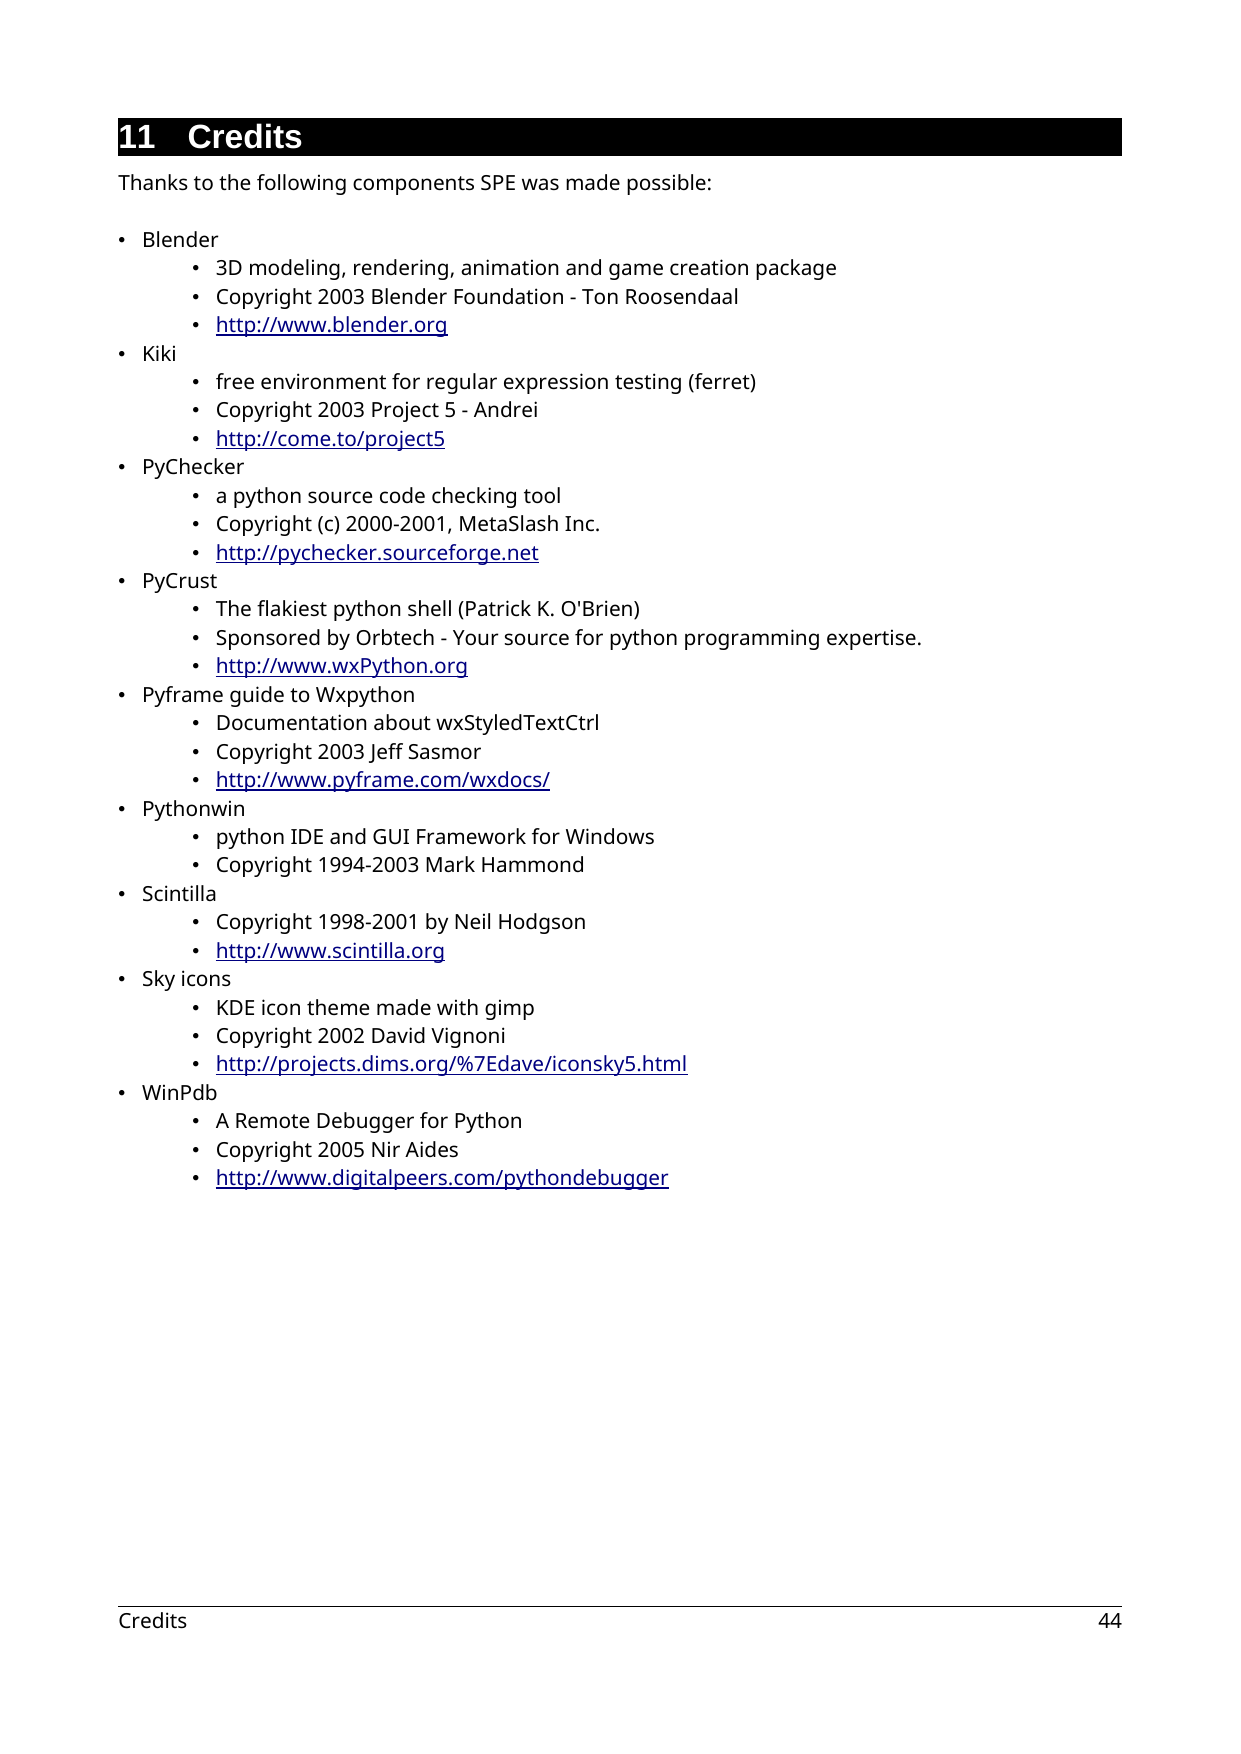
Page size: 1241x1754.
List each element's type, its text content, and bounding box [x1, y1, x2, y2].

list Copyright 2005 Nir Aides [192, 1135, 1122, 1163]
subtitle Credits [118, 118, 1122, 156]
list Pythonwin [118, 794, 1122, 822]
list http://www.blender.org [192, 310, 1122, 339]
list Kiki [118, 339, 1122, 367]
text Thanks to the following components SPE was made possible: [118, 168, 1122, 196]
list WinPdb [118, 1078, 1122, 1106]
list KDE icon theme made with gimp [192, 993, 1122, 1021]
list PyCrust [118, 566, 1122, 594]
list http://www.digitalpeers.com/pythondebugger [192, 1163, 1122, 1192]
list Copyright 1994-2003 Mark Hammond [192, 851, 1122, 879]
list Copyright 2002 David Vignoni [192, 1021, 1122, 1049]
list http://projects.dims.org/%7Edave/iconsky5.html [192, 1049, 1122, 1078]
list A Remote Debugger for Python [192, 1106, 1122, 1135]
list 3D modeling, rendering, animation and game creation package [192, 253, 1122, 282]
list a python source code checking tool [192, 481, 1122, 509]
list The flakiest python shell (Patrick K. O'Brien) [192, 594, 1122, 623]
list Copyright 2003 Jeff Sasmor [192, 737, 1122, 765]
list Copyright 2003 Project 5 - Andrei [192, 396, 1122, 424]
list Sponsored by Orbtech - Your source for python programming expertise. [192, 623, 1122, 651]
list Copyright (c) 2000-2001, MetaSlash Inc. [192, 509, 1122, 538]
list Copyright 1998-2001 by Neil Hodgson [192, 907, 1122, 936]
list http://www.scintilla.org [192, 936, 1122, 964]
list Sky icons [118, 964, 1122, 993]
list http://www.wxPython.org [192, 651, 1122, 680]
list Copyright 2003 Blender Foundation - Ton Roosendaal [192, 282, 1122, 310]
list Scintilla [118, 879, 1122, 907]
list Blender [118, 225, 1122, 253]
list free environment for regular expression testing (ferret) [192, 367, 1122, 396]
list http://come.to/project5 [192, 424, 1122, 452]
list PyChecker [118, 452, 1122, 481]
list Documentation about wxStyledTextCtrl [192, 708, 1122, 737]
list http://www.pyframe.com/wxdocs/ [192, 765, 1122, 794]
list python IDE and GUI Framework for Windows [192, 822, 1122, 851]
list Pyframe guide to Wxpython [118, 680, 1122, 708]
list http://pychecker.sourceforge.net [192, 538, 1122, 566]
